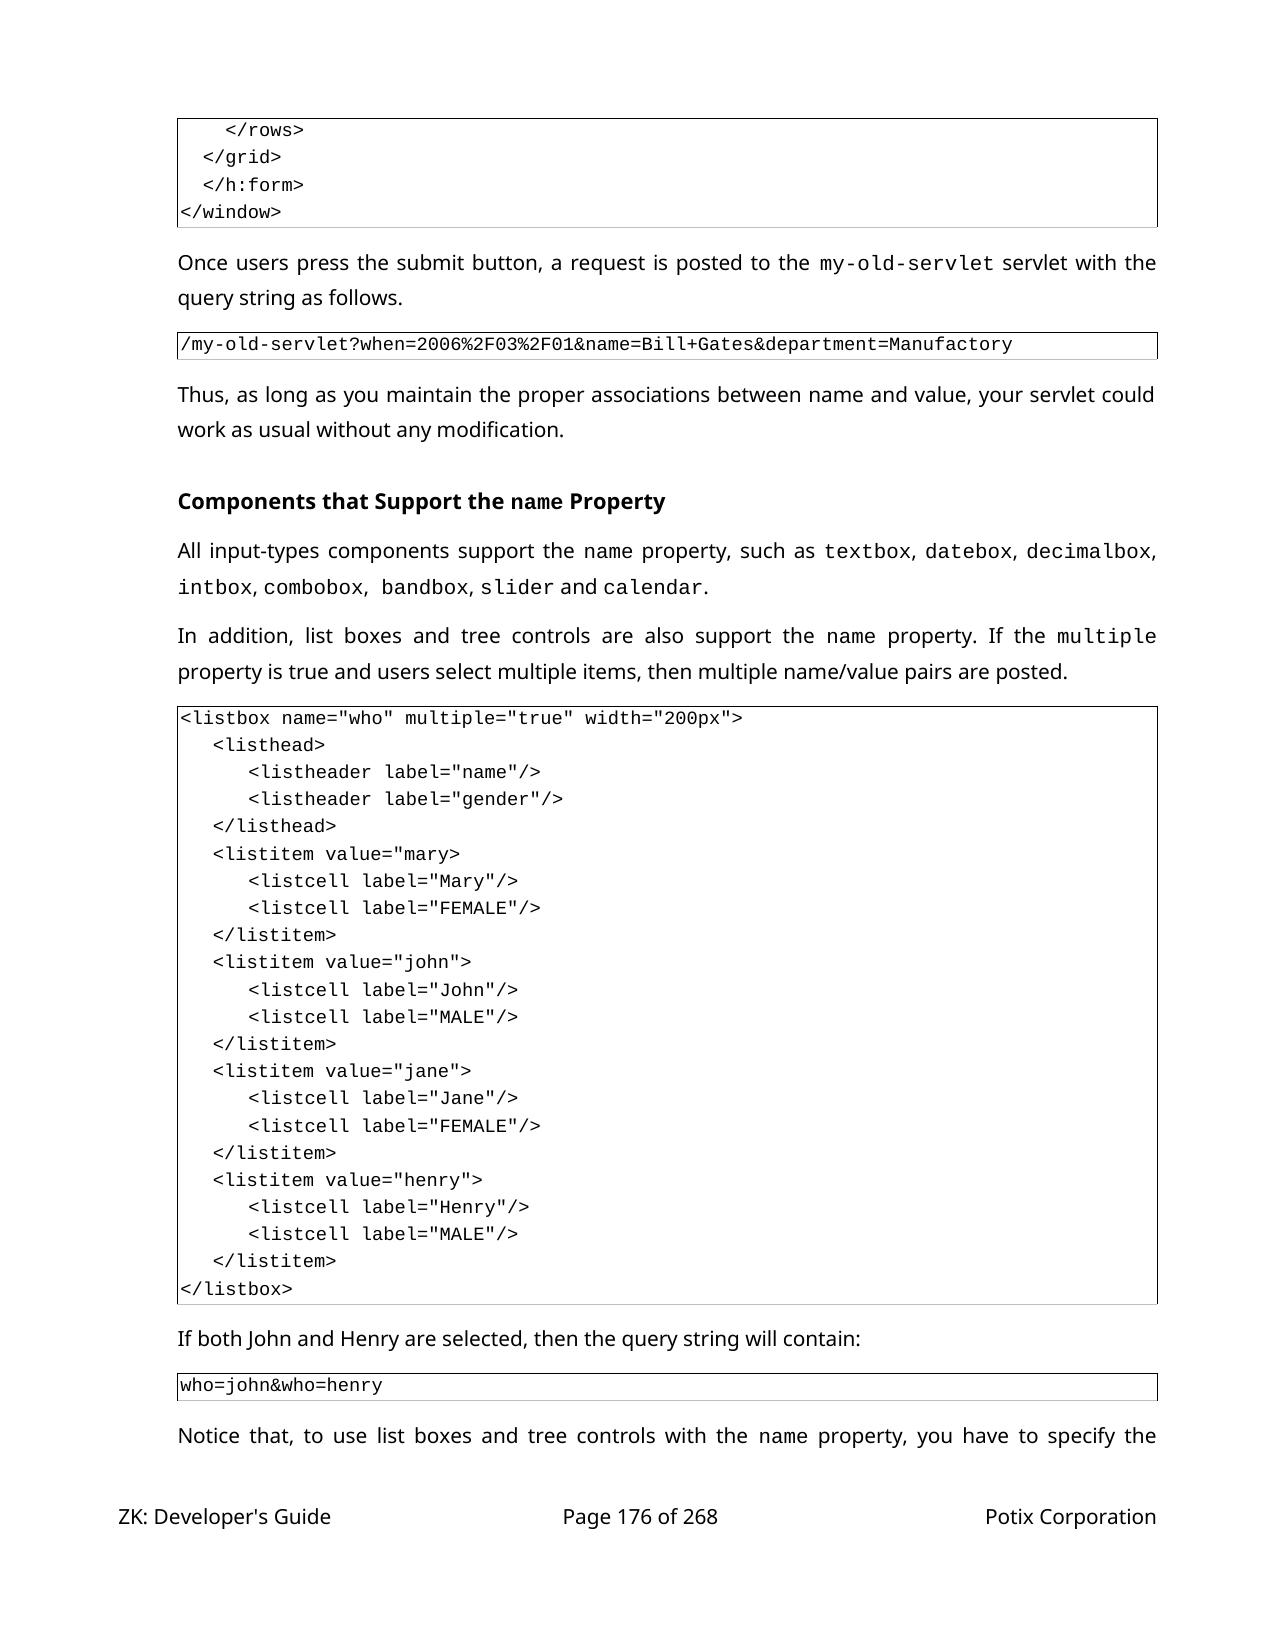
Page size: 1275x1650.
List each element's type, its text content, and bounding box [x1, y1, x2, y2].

text If both John and Henry are selected, then the query string will contain: [177, 1324, 1157, 1353]
text <listitem value="mary> [178, 842, 1157, 866]
text </listitem> [178, 1249, 1157, 1274]
text </grid> [178, 145, 1157, 169]
text Once users press the submit button, a request is posted to the my-old-servlet servlet with the query string as follows. [177, 248, 1157, 311]
text </listitem> [178, 923, 1157, 947]
text <listheader label="gender"/> [178, 787, 1157, 811]
text <listitem value="jane"> [178, 1059, 1157, 1083]
text </listitem> [178, 1141, 1157, 1165]
text </listitem> [178, 1032, 1157, 1056]
text <listbox name="who" multiple="true" width="200px"> [178, 707, 1157, 730]
text <listcell label="John"/> [178, 977, 1157, 1002]
text <listcell label="FEMALE"/> [178, 1113, 1157, 1138]
text <listitem value="john"> [178, 950, 1157, 974]
text who=john&who=henry [178, 1374, 1157, 1400]
text <listcell label="MALE"/> [178, 1222, 1157, 1246]
text In addition, list boxes and tree controls are also support the name property. If the multiple property is true and users select multiple items, then multiple name/value pairs are posted. [177, 621, 1157, 685]
text </h:form> [178, 172, 1157, 197]
text </listhead> [178, 814, 1157, 839]
text All input-types components support the name property, such as textbox, datebox, decimalbox, intbox, combobox, bandbox, slider and calendar. [177, 537, 1157, 601]
text <listitem value="henry"> [178, 1168, 1157, 1192]
text <listcell label="Mary"/> [178, 869, 1157, 893]
text </rows> [178, 119, 1157, 142]
text <listcell label="Henry"/> [178, 1195, 1157, 1219]
subtitle Components that Support the name Property [177, 486, 1157, 516]
text <listcell label="MALE"/> [178, 1005, 1157, 1029]
text Notice that, to use list boxes and tree controls with the name property, you have to specify the [177, 1421, 1157, 1450]
text <listheader label="name"/> [178, 760, 1157, 784]
text <listcell label="FEMALE"/> [178, 896, 1157, 920]
text <listhead> [178, 733, 1157, 757]
text <listcell label="Jane"/> [178, 1086, 1157, 1111]
text Thus, as long as you maintain the proper associations between name and value, your servlet could work as usual without any modification. [177, 380, 1157, 443]
text </listbox> [178, 1277, 1157, 1304]
text /my-old-servlet?when=2006%2F03%2F01&name=Bill+Gates&department=Manufactory [178, 333, 1157, 359]
text </window> [178, 200, 1157, 227]
